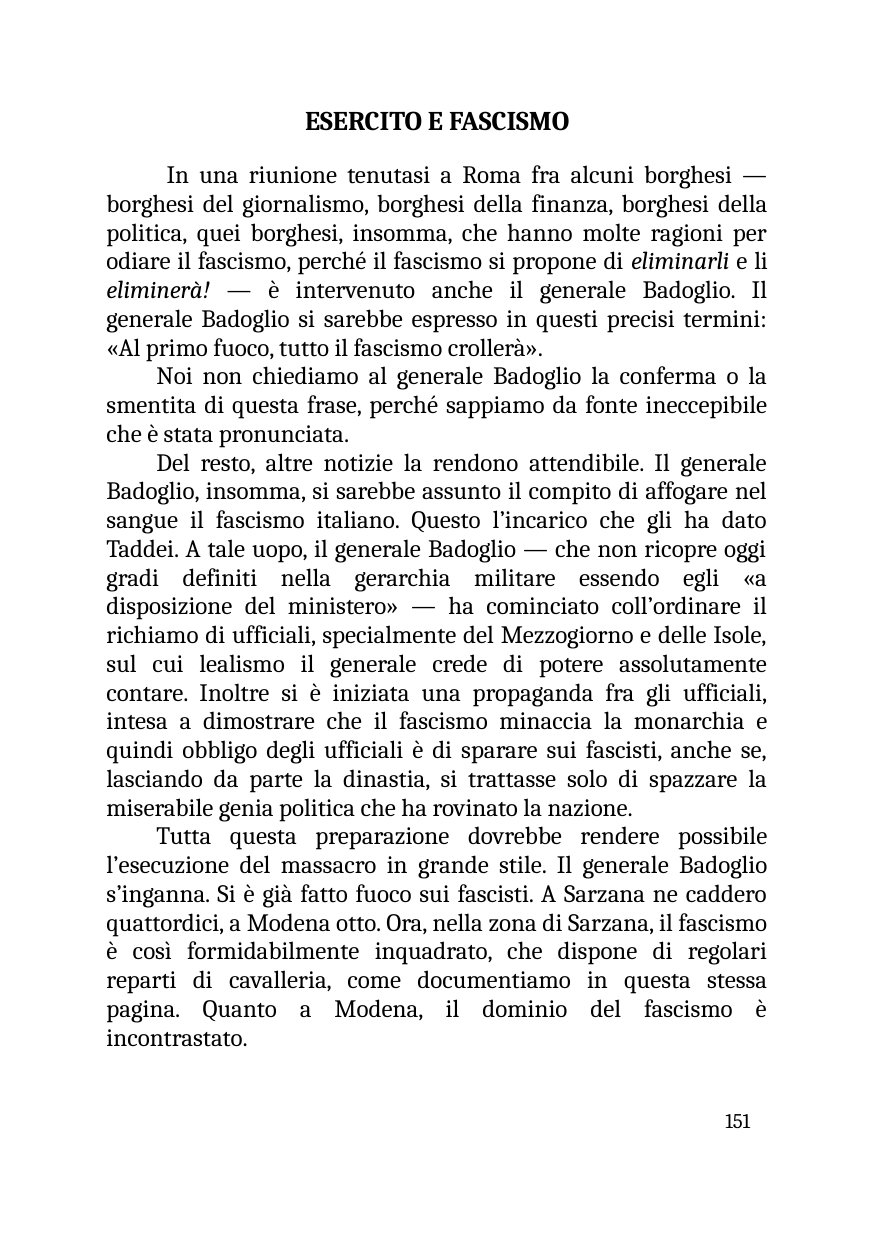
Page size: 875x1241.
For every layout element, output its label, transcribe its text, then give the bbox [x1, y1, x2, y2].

text Noi non chiediamo al generale Badoglio la conferma o la smentita di questa frase, perché sappiamo da fonte ineccepibile che è stata pronunciata. [106, 362, 768, 448]
text Del resto, altre notizie la rendono attendibile. Il generale Badoglio, insomma, si sarebbe assunto il compito di affogare nel sangue il fascismo italiano. Questo l’incarico che gli ha dato Taddei. A tale uopo, il generale Badoglio — che non ricopre oggi gradi definiti nella gerarchia militare essendo egli «a disposizione del ministero» — ha cominciato coll’ordinare il richiamo di ufficiali, specialmente del Mezzogiorno e delle Isole, sul cui lealismo il generale crede di potere assolutamente contare. Inoltre si è iniziata una propaganda fra gli ufficiali, intesa a dimostrare che il fascismo minaccia la monarchia e quindi obbligo degli ufficiali è di sparare sui fascisti, anche se, lasciando da parte la dinastia, si trattasse solo di spazzare la miserabile genia politica che ha rovinato la nazione. [106, 448, 768, 822]
text Tutta questa preparazione dovrebbe rendere possibile l’esecuzione del massacro in grande stile. Il generale Badoglio s’inganna. Si è già fatto fuoco sui fascisti. A Sarzana ne caddero quattordici, a Modena otto. Ora, nella zona di Sarzana, il fascismo è così formidabilmente inquadrato, che dispone di regolari reparti di cavalleria, come documentiamo in questa stessa pagina. Quanto a Modena, il dominio del fascismo è incontrastato. [106, 822, 768, 1052]
text In una riunione tenutasi a Roma fra alcuni borghesi — borghesi del giornalismo, borghesi della finanza, borghesi della politica, quei borghesi, insomma, che hanno molte ragioni per odiare il fascismo, perché il fascismo si propone di eliminarli e li eliminerà! — è intervenuto anche il generale Badoglio. Il generale Badoglio si sarebbe espresso in questi precisi termini: «Al primo fuoco, tutto il fascismo crollerà». [106, 161, 768, 362]
subtitle ESERCITO E FASCISMO [106, 106, 768, 137]
